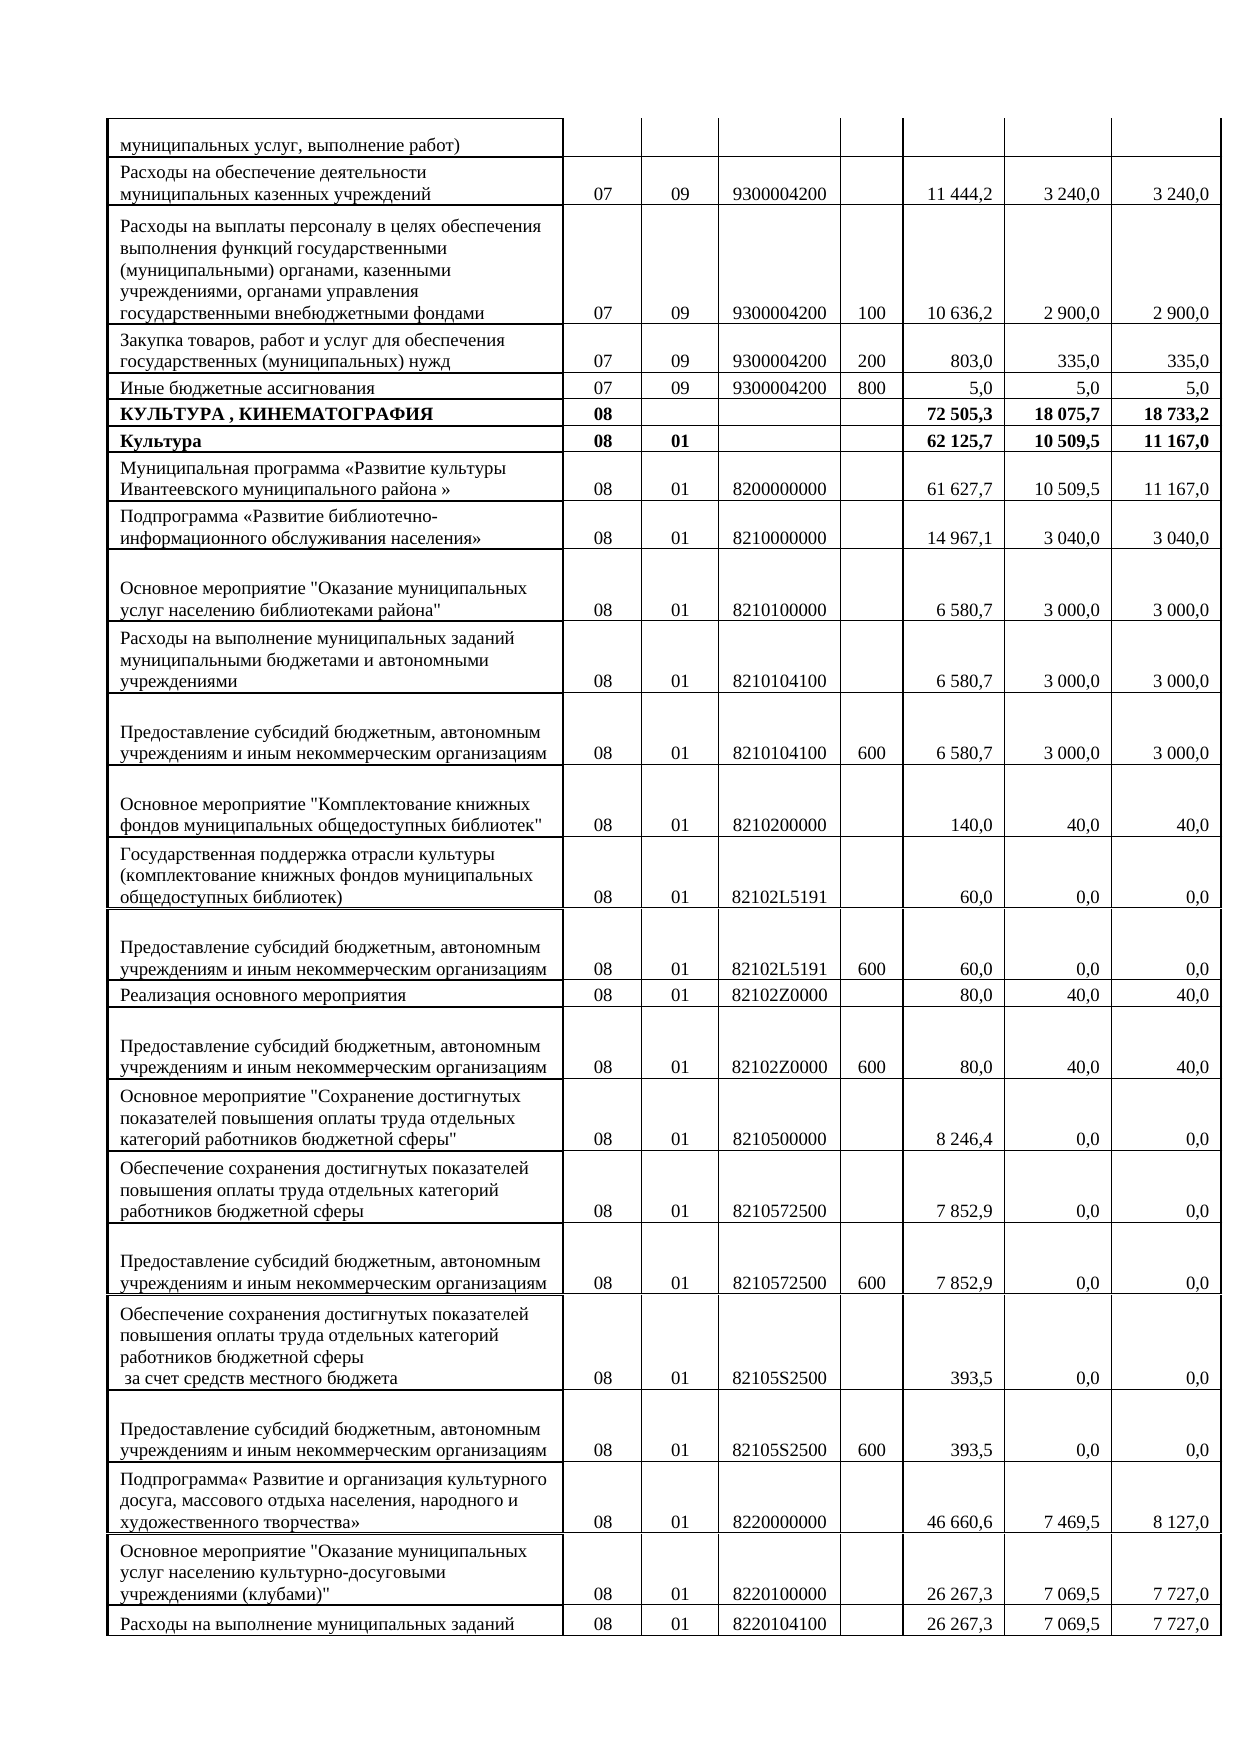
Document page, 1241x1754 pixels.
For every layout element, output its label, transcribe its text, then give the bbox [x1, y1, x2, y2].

table_cell 8210500000 [719, 1079, 840, 1150]
table_cell 10 509,5 [1005, 452, 1111, 500]
table_cell 3 040,0 [1005, 501, 1111, 548]
table_cell 8220100000 [719, 1534, 840, 1604]
table_cell 14 967,1 [904, 501, 1004, 548]
table_cell 5,0 [904, 373, 1004, 398]
table_cell [841, 118, 902, 156]
table_cell 0,0 [1112, 1390, 1220, 1461]
table_cell 01 [642, 765, 718, 836]
table_cell 0,0 [1005, 837, 1111, 907]
table_cell 40,0 [1005, 1007, 1111, 1078]
table_cell [642, 399, 718, 425]
table_cell 9300004200 [719, 324, 840, 372]
table_cell 07 [564, 205, 641, 323]
table_cell 8 246,4 [904, 1079, 1004, 1150]
table_cell Иные бюджетные ассигнования [109, 374, 562, 398]
table_cell 01 [642, 452, 718, 500]
table_cell 08 [564, 980, 641, 1006]
table_cell 140,0 [904, 765, 1004, 836]
table_cell 5,0 [1005, 373, 1111, 398]
table_cell 8220000000 [719, 1462, 840, 1532]
table_cell 393,5 [904, 1390, 1004, 1461]
table_cell 07 [564, 373, 641, 398]
table_cell 01 [642, 1390, 718, 1461]
table_cell [841, 1295, 902, 1389]
table_cell Предоставление субсидий бюджетным, автономным учреждениям и иным некоммерческим организациям [109, 694, 562, 764]
table_cell 0,0 [1112, 1151, 1220, 1222]
table_cell Основное мероприятие "Сохранение достигнутых показателей повышения оплаты труда отдельных категорий работников бюджетной сферы" [109, 1080, 562, 1150]
table_cell 01 [642, 1007, 718, 1078]
table_cell Реализация основного мероприятия [109, 981, 562, 1006]
table_cell 08 [564, 501, 641, 548]
table_cell 40,0 [1112, 765, 1220, 836]
table_cell 8210200000 [719, 765, 840, 836]
table_cell 08 [564, 1462, 641, 1532]
table_cell 6 580,7 [904, 693, 1004, 764]
table_cell 8210100000 [719, 549, 840, 620]
table_cell 01 [642, 1079, 718, 1150]
table_cell 72 505,3 [904, 399, 1004, 425]
table_cell Закупка товаров, работ и услуг для обеспечения государственных (муниципальных) нужд [109, 325, 562, 372]
table_cell Основное мероприятие "Комплектование книжных фондов муниципальных общедоступных библиотек" [109, 766, 562, 836]
table_cell 9300004200 [719, 205, 840, 323]
table_cell Основное мероприятие "Оказание муниципальных услуг населению культурно-досуговыми учреждениями (клубами)" [109, 1535, 562, 1604]
table_cell 3 240,0 [1005, 157, 1111, 204]
table_cell 07 [564, 324, 641, 372]
table_cell [841, 452, 902, 500]
table_cell 09 [642, 324, 718, 372]
table_cell 0,0 [1112, 1223, 1220, 1293]
table_cell 393,5 [904, 1295, 1004, 1389]
table_cell [841, 157, 902, 204]
table_cell Обеспечение сохранения достигнутых показателей повышения оплаты труда отдельных категорий работников бюджетной сферы [109, 1152, 562, 1222]
table_cell 11 167,0 [1112, 426, 1220, 451]
table_cell 2 900,0 [1112, 205, 1220, 323]
table_cell 600 [841, 1390, 902, 1461]
table_cell 6 580,7 [904, 621, 1004, 692]
table_cell [841, 1534, 902, 1604]
table_cell 08 [564, 1534, 641, 1604]
table_cell 0,0 [1005, 909, 1111, 979]
table_cell 800 [841, 373, 902, 398]
table_cell 82102Z0000 [719, 980, 840, 1006]
table_cell Основное мероприятие "Оказание муниципальных услуг населению библиотеками района" [109, 550, 562, 620]
table_cell [841, 765, 902, 836]
table_cell [1005, 118, 1111, 156]
table_cell 01 [642, 501, 718, 548]
table_cell 6 580,7 [904, 549, 1004, 620]
table_cell [642, 118, 718, 156]
table_cell 7 727,0 [1112, 1605, 1220, 1635]
table_cell 01 [642, 1534, 718, 1604]
table_cell [841, 1462, 902, 1532]
table_cell 08 [564, 399, 641, 425]
table_cell 80,0 [904, 1007, 1004, 1078]
table_cell 335,0 [1112, 324, 1220, 372]
table_cell 600 [841, 1223, 902, 1293]
table_cell 11 444,2 [904, 157, 1004, 204]
table_cell 62 125,7 [904, 426, 1004, 451]
table_cell 0,0 [1112, 909, 1220, 979]
table_cell 08 [564, 549, 641, 620]
table_cell 26 267,3 [904, 1605, 1004, 1635]
table_cell 60,0 [904, 837, 1004, 907]
table_cell 40,0 [1005, 765, 1111, 836]
table_cell 0,0 [1005, 1079, 1111, 1150]
table_cell Обеспечение сохранения достигнутых показателей повышения оплаты труда отдельных категорий работников бюджетной сферы за счет средств местного бюджета [109, 1296, 562, 1389]
table_cell 10 636,2 [904, 205, 1004, 323]
table_cell Государственная поддержка отрасли культуры (комплектование книжных фондов муниципальных общедоступных библиотек) [109, 838, 562, 907]
table_cell 0,0 [1112, 837, 1220, 907]
table_cell [841, 621, 902, 692]
table_cell 01 [642, 1462, 718, 1532]
table_cell 3 000,0 [1005, 621, 1111, 692]
table_cell [719, 118, 840, 156]
table_cell 08 [564, 1007, 641, 1078]
table_cell 18 075,7 [1005, 399, 1111, 425]
table_cell 61 627,7 [904, 452, 1004, 500]
table_cell 46 660,6 [904, 1462, 1004, 1532]
table_cell 600 [841, 1007, 902, 1078]
table_cell Расходы на выполнение муниципальных заданий муниципальными бюджетами и автономными учреждениями [109, 622, 562, 692]
table_cell 3 000,0 [1112, 693, 1220, 764]
table_cell 08 [564, 837, 641, 907]
table_cell 08 [564, 426, 641, 451]
table_cell 3 000,0 [1005, 549, 1111, 620]
table_cell 600 [841, 693, 902, 764]
table_cell [841, 1605, 902, 1635]
table_cell Предоставление субсидий бюджетным, автономным учреждениям и иным некоммерческим организациям [109, 910, 562, 979]
table_cell 8220104100 [719, 1605, 840, 1635]
table_cell 600 [841, 909, 902, 979]
table_cell 8210000000 [719, 501, 840, 548]
table_cell 08 [564, 621, 641, 692]
table_cell 09 [642, 205, 718, 323]
table_cell 82105S2500 [719, 1295, 840, 1389]
table_cell 08 [564, 1223, 641, 1293]
table_cell Культура [109, 427, 562, 451]
table_cell 803,0 [904, 324, 1004, 372]
table_cell 01 [642, 1151, 718, 1222]
table_cell 01 [642, 837, 718, 907]
table_cell 7 727,0 [1112, 1534, 1220, 1604]
table_cell 8210572500 [719, 1223, 840, 1293]
table_cell 01 [642, 1223, 718, 1293]
table_cell 11 167,0 [1112, 452, 1220, 500]
table_cell 08 [564, 909, 641, 979]
table_cell 7 469,5 [1005, 1462, 1111, 1532]
table_cell 2 900,0 [1005, 205, 1111, 323]
table_cell 7 852,9 [904, 1223, 1004, 1293]
table_cell 10 509,5 [1005, 426, 1111, 451]
table_cell 01 [642, 980, 718, 1006]
table_cell 01 [642, 693, 718, 764]
table_cell 07 [564, 157, 641, 204]
table_cell 01 [642, 549, 718, 620]
table_cell 8200000000 [719, 452, 840, 500]
table_cell 335,0 [1005, 324, 1111, 372]
table_cell 60,0 [904, 909, 1004, 979]
table_cell 8 127,0 [1112, 1462, 1220, 1532]
table_cell 08 [564, 1079, 641, 1150]
table_cell Подпрограмма« Развитие и организация культурного досуга, массового отдыха населения, народного и художественного творчества» [109, 1463, 562, 1532]
table_cell 01 [642, 426, 718, 451]
table_cell 09 [642, 373, 718, 398]
table_cell 08 [564, 1390, 641, 1461]
table_cell 01 [642, 621, 718, 692]
table_cell 26 267,3 [904, 1534, 1004, 1604]
table_cell 7 852,9 [904, 1151, 1004, 1222]
table_cell 0,0 [1005, 1151, 1111, 1222]
table_cell [841, 549, 902, 620]
table_cell 40,0 [1112, 980, 1220, 1006]
table_cell 3 040,0 [1112, 501, 1220, 548]
table_cell [841, 426, 902, 451]
table_cell [564, 118, 641, 156]
table_cell 0,0 [1005, 1223, 1111, 1293]
table_cell 3 240,0 [1112, 157, 1220, 204]
table_cell муниципальных услуг, выполнение работ) [109, 119, 562, 156]
table_cell [719, 399, 840, 425]
table_cell 08 [564, 765, 641, 836]
table_cell 09 [642, 157, 718, 204]
table_cell 82102Z0000 [719, 1007, 840, 1078]
table_cell 9300004200 [719, 157, 840, 204]
table_cell [1112, 118, 1220, 156]
table_cell 08 [564, 1295, 641, 1389]
table_cell 01 [642, 909, 718, 979]
table_cell 200 [841, 324, 902, 372]
table_cell 8210572500 [719, 1151, 840, 1222]
table_cell [841, 837, 902, 907]
table_cell [719, 426, 840, 451]
table_cell 100 [841, 205, 902, 323]
table_cell 08 [564, 452, 641, 500]
table_cell [841, 399, 902, 425]
table_cell Расходы на выполнение муниципальных заданий [109, 1606, 562, 1635]
table_cell 08 [564, 1605, 641, 1635]
table_cell 5,0 [1112, 373, 1220, 398]
table_cell Предоставление субсидий бюджетным, автономным учреждениям и иным некоммерческим организациям [109, 1391, 562, 1461]
table_cell 0,0 [1112, 1079, 1220, 1150]
table_cell Предоставление субсидий бюджетным, автономным учреждениям и иным некоммерческим организациям [109, 1224, 562, 1293]
table_cell 82105S2500 [719, 1390, 840, 1461]
table_cell Расходы на выплаты персоналу в целях обеспечения выполнения функций государственными (муниципальными) органами, казенными учреждениями, органами управления государственными внебюджетными фондами [109, 206, 562, 323]
table_cell 0,0 [1005, 1295, 1111, 1389]
table_cell Подпрограмма «Развитие библиотечно-информационного обслуживания населения» [109, 502, 562, 548]
table_cell 01 [642, 1605, 718, 1635]
table_cell 7 069,5 [1005, 1605, 1111, 1635]
table_cell 82102L5191 [719, 837, 840, 907]
table_cell 0,0 [1005, 1390, 1111, 1461]
table_cell Муниципальная программа «Развитие культуры Ивантеевского муниципального района » [109, 453, 562, 500]
table_cell Предоставление субсидий бюджетным, автономным учреждениям и иным некоммерческим организациям [109, 1008, 562, 1078]
table_cell 08 [564, 693, 641, 764]
table_cell 7 069,5 [1005, 1534, 1111, 1604]
table_cell 40,0 [1112, 1007, 1220, 1078]
table_cell 18 733,2 [1112, 399, 1220, 425]
table_cell 80,0 [904, 980, 1004, 1006]
table_cell 08 [564, 1151, 641, 1222]
table_cell [841, 1151, 902, 1222]
table_cell 8210104100 [719, 621, 840, 692]
table_cell [841, 501, 902, 548]
table_cell [841, 980, 902, 1006]
table_cell 40,0 [1005, 980, 1111, 1006]
table_cell 9300004200 [719, 373, 840, 398]
table_cell 01 [642, 1295, 718, 1389]
table_cell [904, 118, 1004, 156]
table_cell 3 000,0 [1112, 621, 1220, 692]
table_cell 0,0 [1112, 1295, 1220, 1389]
table_cell [841, 1079, 902, 1150]
table_cell 3 000,0 [1005, 693, 1111, 764]
table_cell КУЛЬТУРА , КИНЕМАТОГРАФИЯ [109, 400, 562, 425]
table_cell 3 000,0 [1112, 549, 1220, 620]
table_cell 82102L5191 [719, 909, 840, 979]
table_cell 8210104100 [719, 693, 840, 764]
table_cell Расходы на обеспечение деятельности муниципальных казенных учреждений [109, 158, 562, 204]
